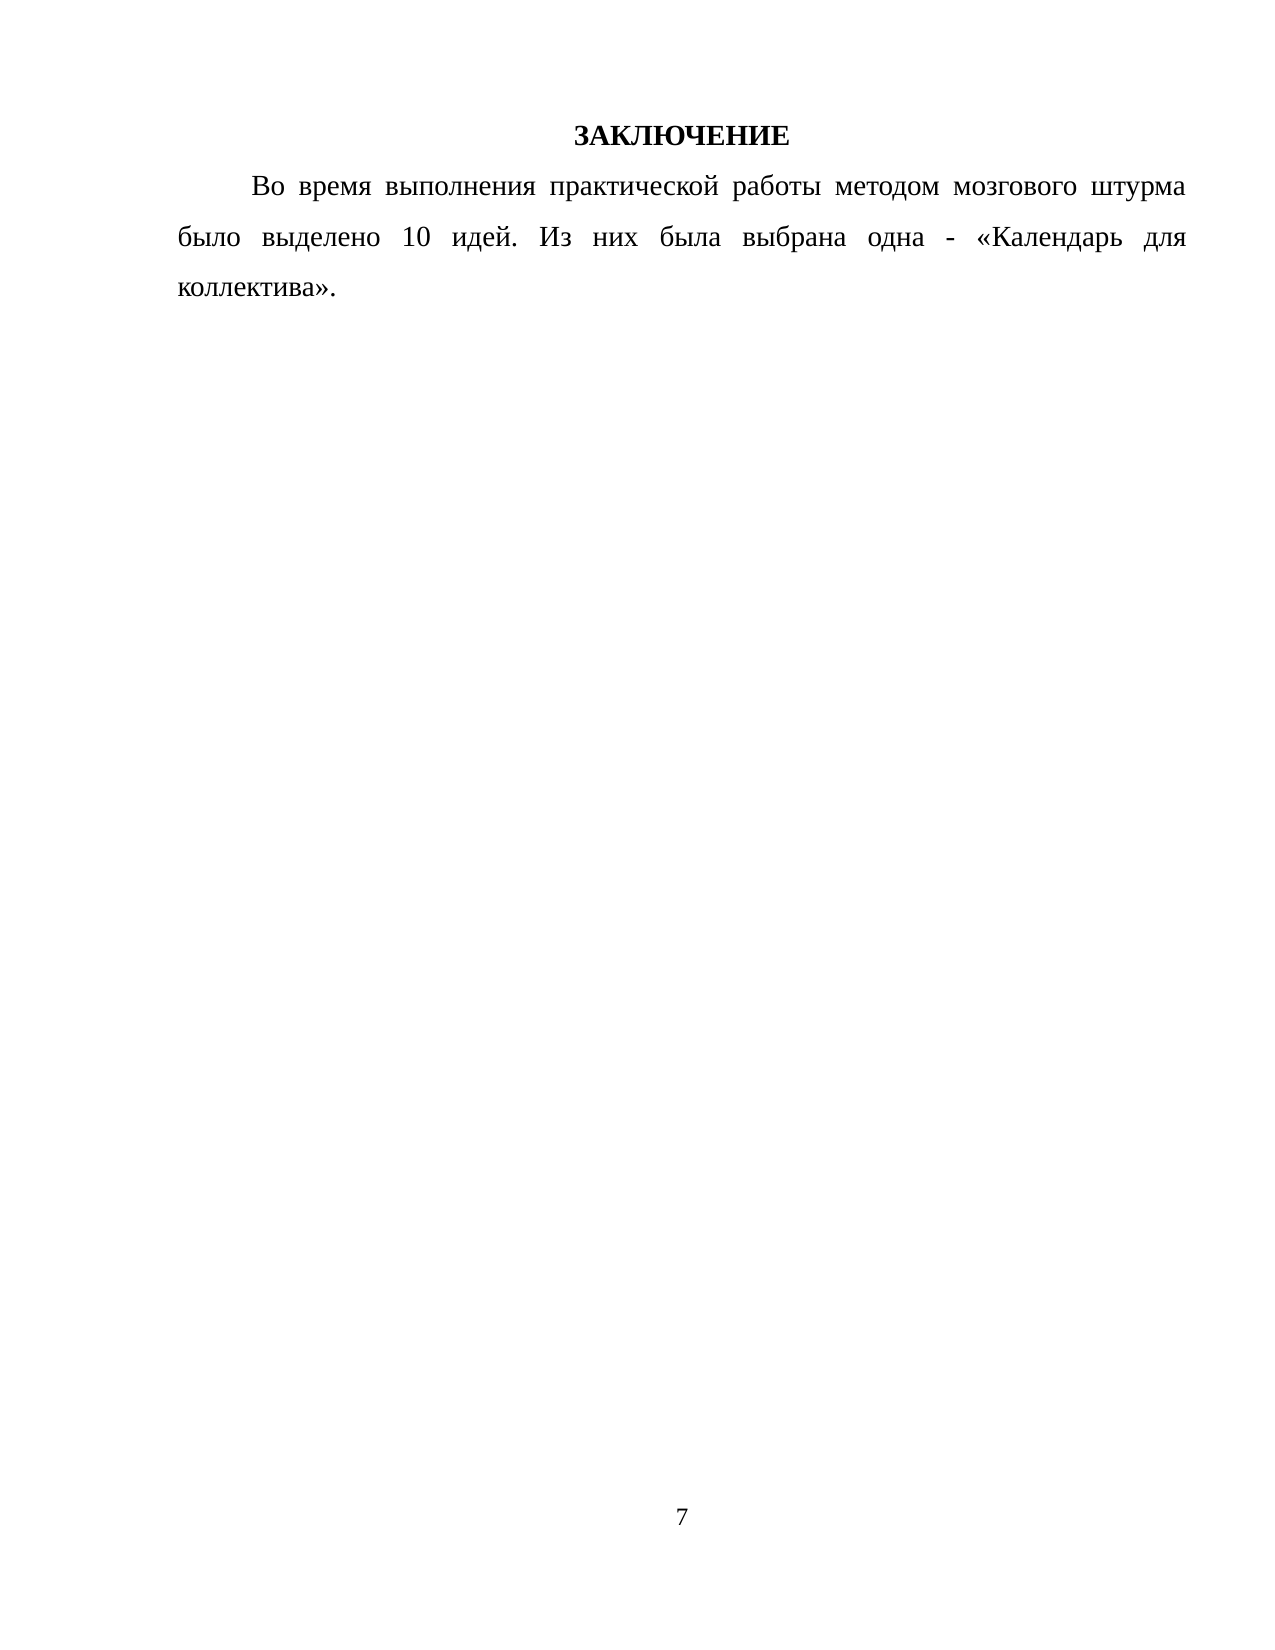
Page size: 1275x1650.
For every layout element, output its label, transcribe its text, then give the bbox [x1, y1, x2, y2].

text Во время выполнения практической работы методом мозгового штурма было выделено 10 идей. Из них была выбрана одна - «Календарь для коллектива». [177, 168, 1186, 303]
text ЗАКЛЮЧЕНИЕ [177, 118, 1186, 152]
